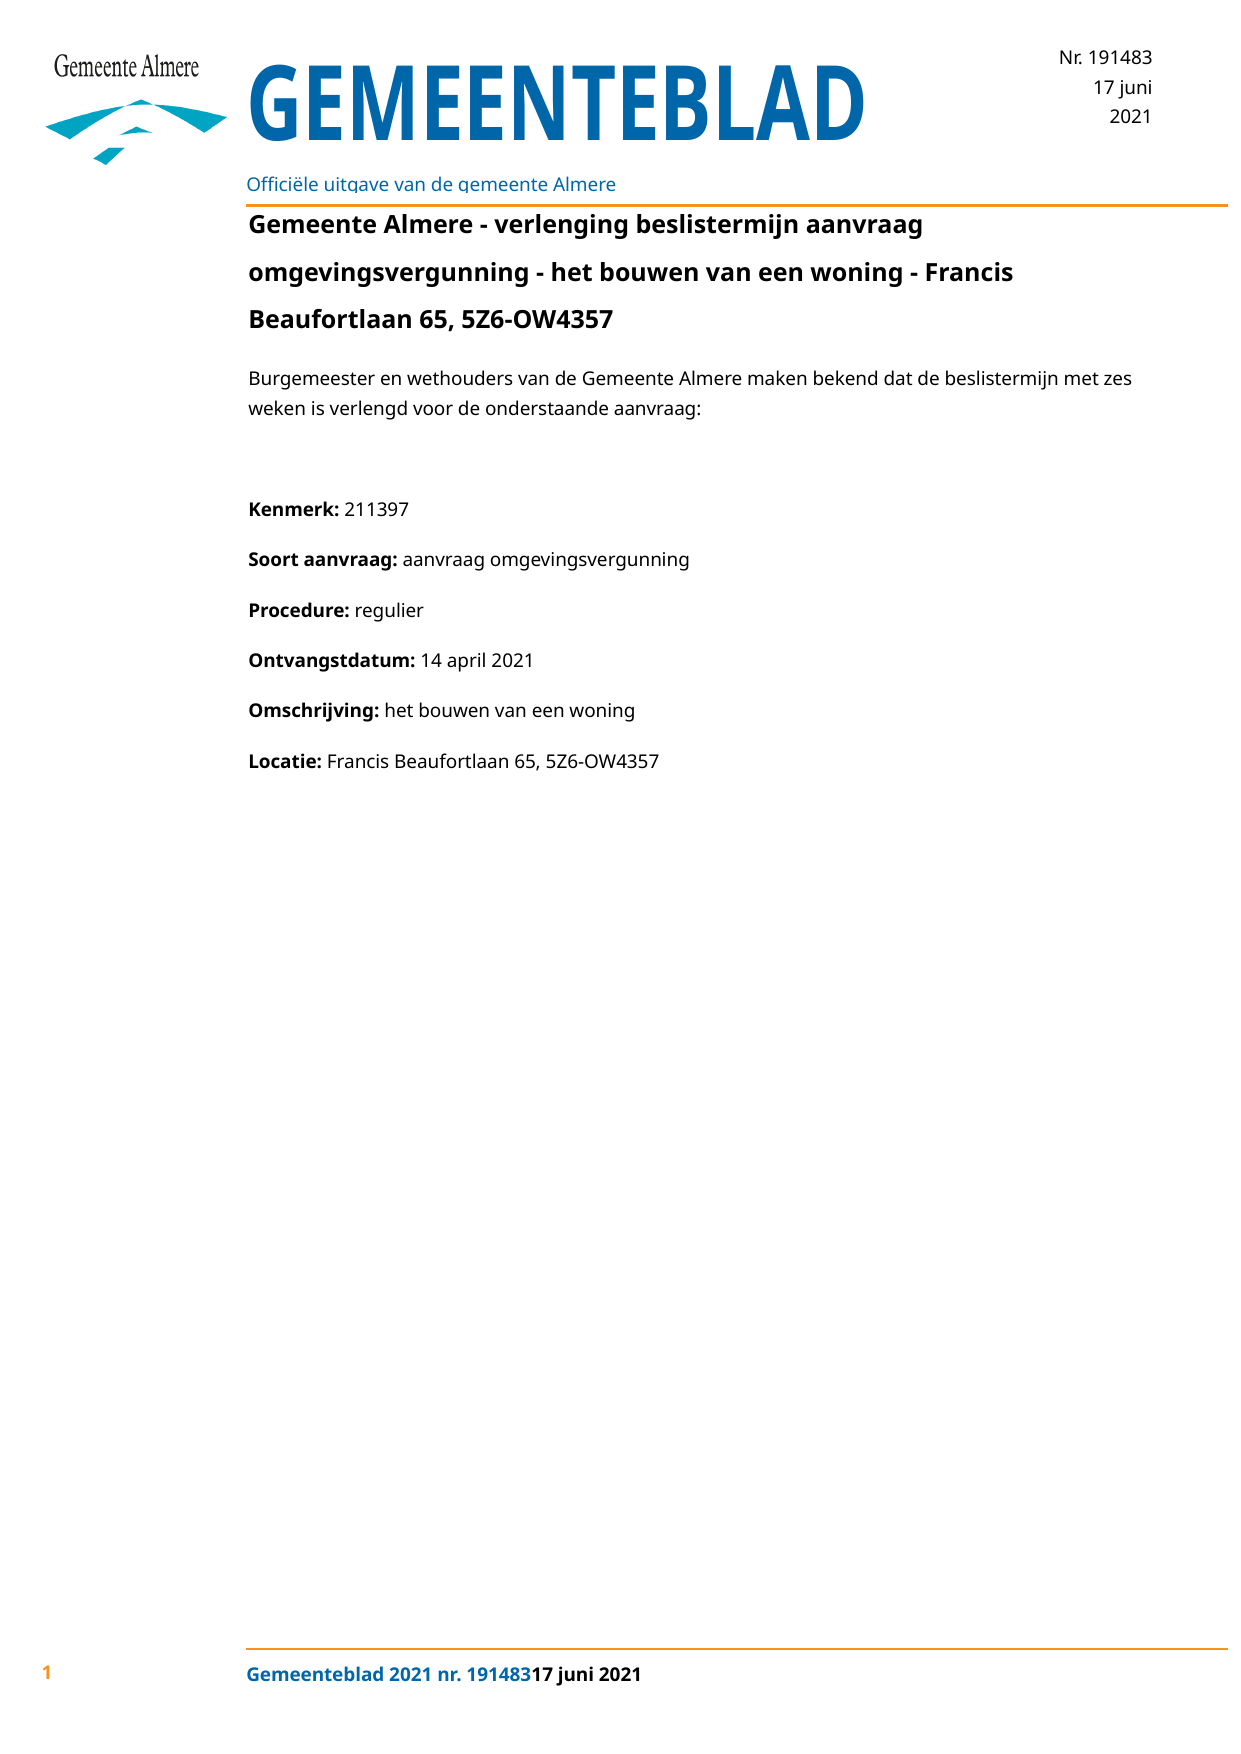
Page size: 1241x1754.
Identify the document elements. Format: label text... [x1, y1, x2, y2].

text Ontvangstdatum: 14 april 2021 [248, 647, 1152, 673]
text Omschrijving: het bouwen van een woning [248, 698, 1152, 723]
text Kenmerk: 211397 [248, 496, 1152, 522]
picture [41, 47, 231, 172]
text Locatie: Francis Beaufortlaan 65, 5Z6-OW4357 [248, 748, 1152, 774]
text Procedure: regulier [248, 597, 1152, 622]
text Soort aanvraag: aanvraag omgevingsvergunning [248, 546, 1152, 572]
text Burgemeester en wethouders van de Gemeente Almere maken bekend dat de beslistermijn met zes weken is verlengd voor de onderstaande aanvraag: [248, 366, 1152, 421]
text Gemeente Almere - verlenging beslistermijn aanvraag omgevingsvergunning - het bouwen van een woning - Francis Beaufortlaan 65, 5Z6-OW4357 [248, 207, 1152, 336]
